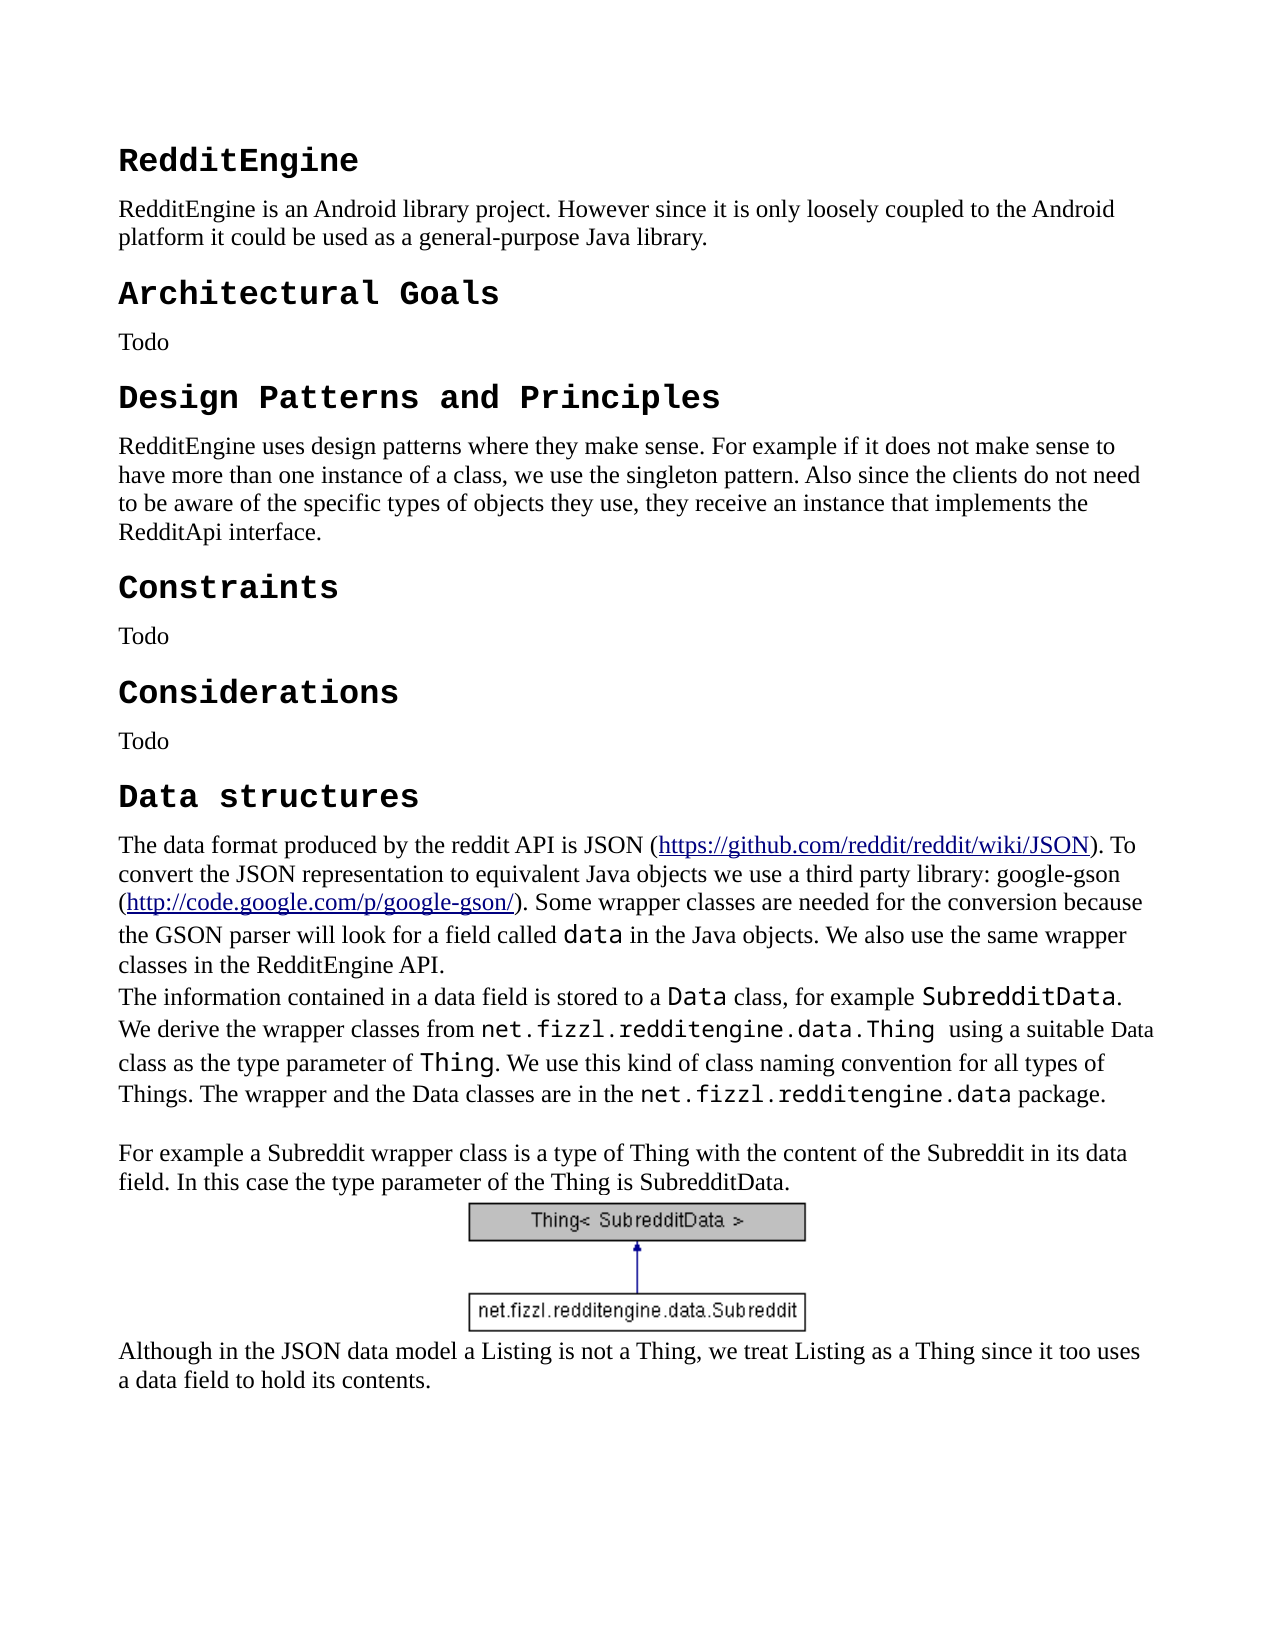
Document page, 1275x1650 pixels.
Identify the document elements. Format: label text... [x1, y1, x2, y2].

text Todo [118, 621, 1157, 650]
subtitle Considerations [118, 675, 1157, 713]
subtitle Data structures [118, 779, 1157, 817]
text RedditEngine is an Android library project. However since it is only loosely coupled to the Android platform it could be used as a general-purpose Java library. [118, 194, 1157, 251]
text Todo [118, 726, 1157, 754]
subtitle Constraints [118, 571, 1157, 609]
subtitle RedditEngine [118, 143, 1157, 181]
text For example a Subreddit wrapper class is a type of Thing with the content of the Subreddit in its data field. In this case the type parameter of the Thing is SubredditData. [118, 1138, 1157, 1196]
subtitle Design Patterns and Principles [118, 380, 1157, 418]
text Although in the JSON data model a Listing is not a Thing, we treat Listing as a Thing since it too uses a data field to hold its contents. [118, 1196, 1157, 1394]
text Todo [118, 327, 1157, 355]
text The information contained in a data field is stored to a Data class, for example SubredditData. We derive the wrapper classes from net.fizzl.redditengine.data.Thing using a suitable Data class as the type parameter of Thing. We use this kind of class naming convention for all types of Things. The wrapper and the Data classes are in the net.fizzl.redditengine.data package. [118, 979, 1157, 1110]
text RedditEngine uses design patterns where they make sense. For example if it does not make sense to have more than one instance of a class, we use the singleton pattern. Also since the clients do not need to be aware of the specific types of objects they use, they receive an instance that implements the RedditApi interface. [118, 431, 1157, 546]
text The data format produced by the reddit API is JSON (https://github.com/reddit/reddit/wiki/JSON). To convert the JSON representation to equivalent Java objects we use a third party library: google-gson (http://code.google.com/p/google-gson/). Some wrapper classes are needed for the conversion because the GSON parser will look for a field called data in the Java objects. We also use the same wrapper classes in the RedditEngine API. [118, 830, 1157, 979]
subtitle Architectural Goals [118, 276, 1157, 314]
